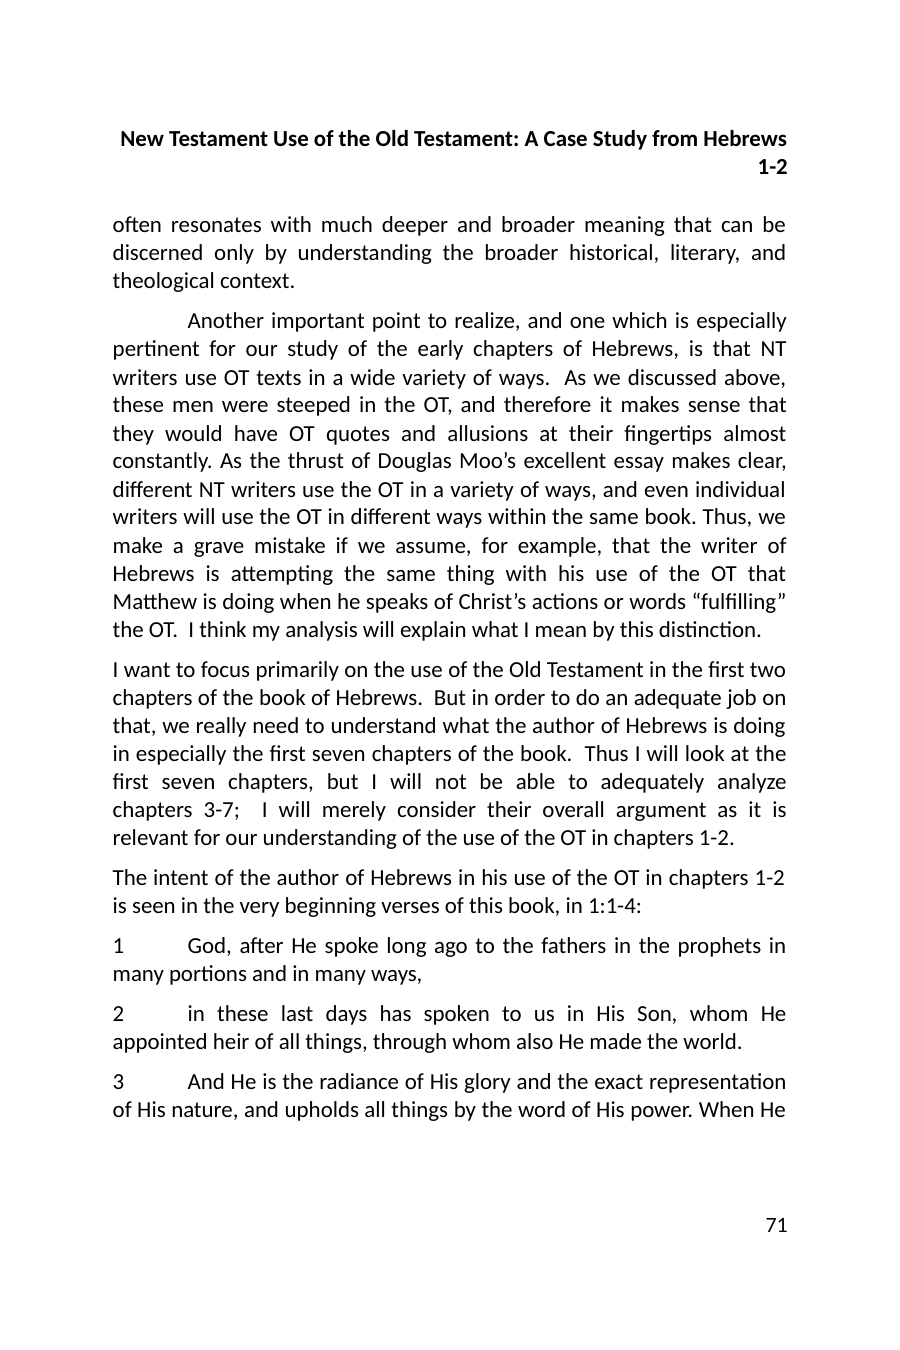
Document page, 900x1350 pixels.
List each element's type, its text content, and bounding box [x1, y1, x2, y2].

text 1 God, after He spoke long ago to the fathers in the prophets in many portions and in many ways, [112, 931, 787, 987]
text 2 in these last days has spoken to us in His Son, whom He appointed heir of all things, through whom also He made the world. [112, 999, 787, 1055]
text Another important point to realize, and one which is especially pertinent for our study of the early chapters of Hebrews, is that NT writers use OT texts in a wide variety of ways. As we discussed above, these men were steeped in the OT, and therefore it makes sense that they would have OT quotes and allusions at their fingertips almost constantly. As the thrust of Douglas Moo’s excellent essay makes clear, different NT writers use the OT in a variety of ways, and even individual writers will use the OT in different ways within the same book. Thus, we make a grave mistake if we assume, for example, that the writer of Hebrews is attempting the same thing with his use of the OT that Matthew is doing when he speaks of Christ’s actions or words “fulfilling” the OT. I think my analysis will explain what I mean by this distinction. [112, 307, 787, 643]
text often resonates with much deeper and broader meaning that can be discerned only by understanding the broader historical, literary, and theological context. [112, 211, 787, 294]
text I want to focus primarily on the use of the Old Testament in the first two chapters of the book of Hebrews. But in order to do an adequate job on that, we really need to understand what the author of Hebrews is doing in especially the first seven chapters of the book. Thus I will look at the first seven chapters, but I will not be able to adequately analyze chapters 3-7; I will merely consider their overall argument as it is relevant for our understanding of the use of the OT in chapters 1-2. [112, 655, 787, 851]
text 3 And He is the radiance of His glory and the exact representation of His nature, and upholds all things by the word of His power. When He [112, 1067, 787, 1123]
text The intent of the author of Hebrews in his use of the OT in chapters 1-2 is seen in the very beginning verses of this book, in 1:1-4: [112, 863, 787, 919]
